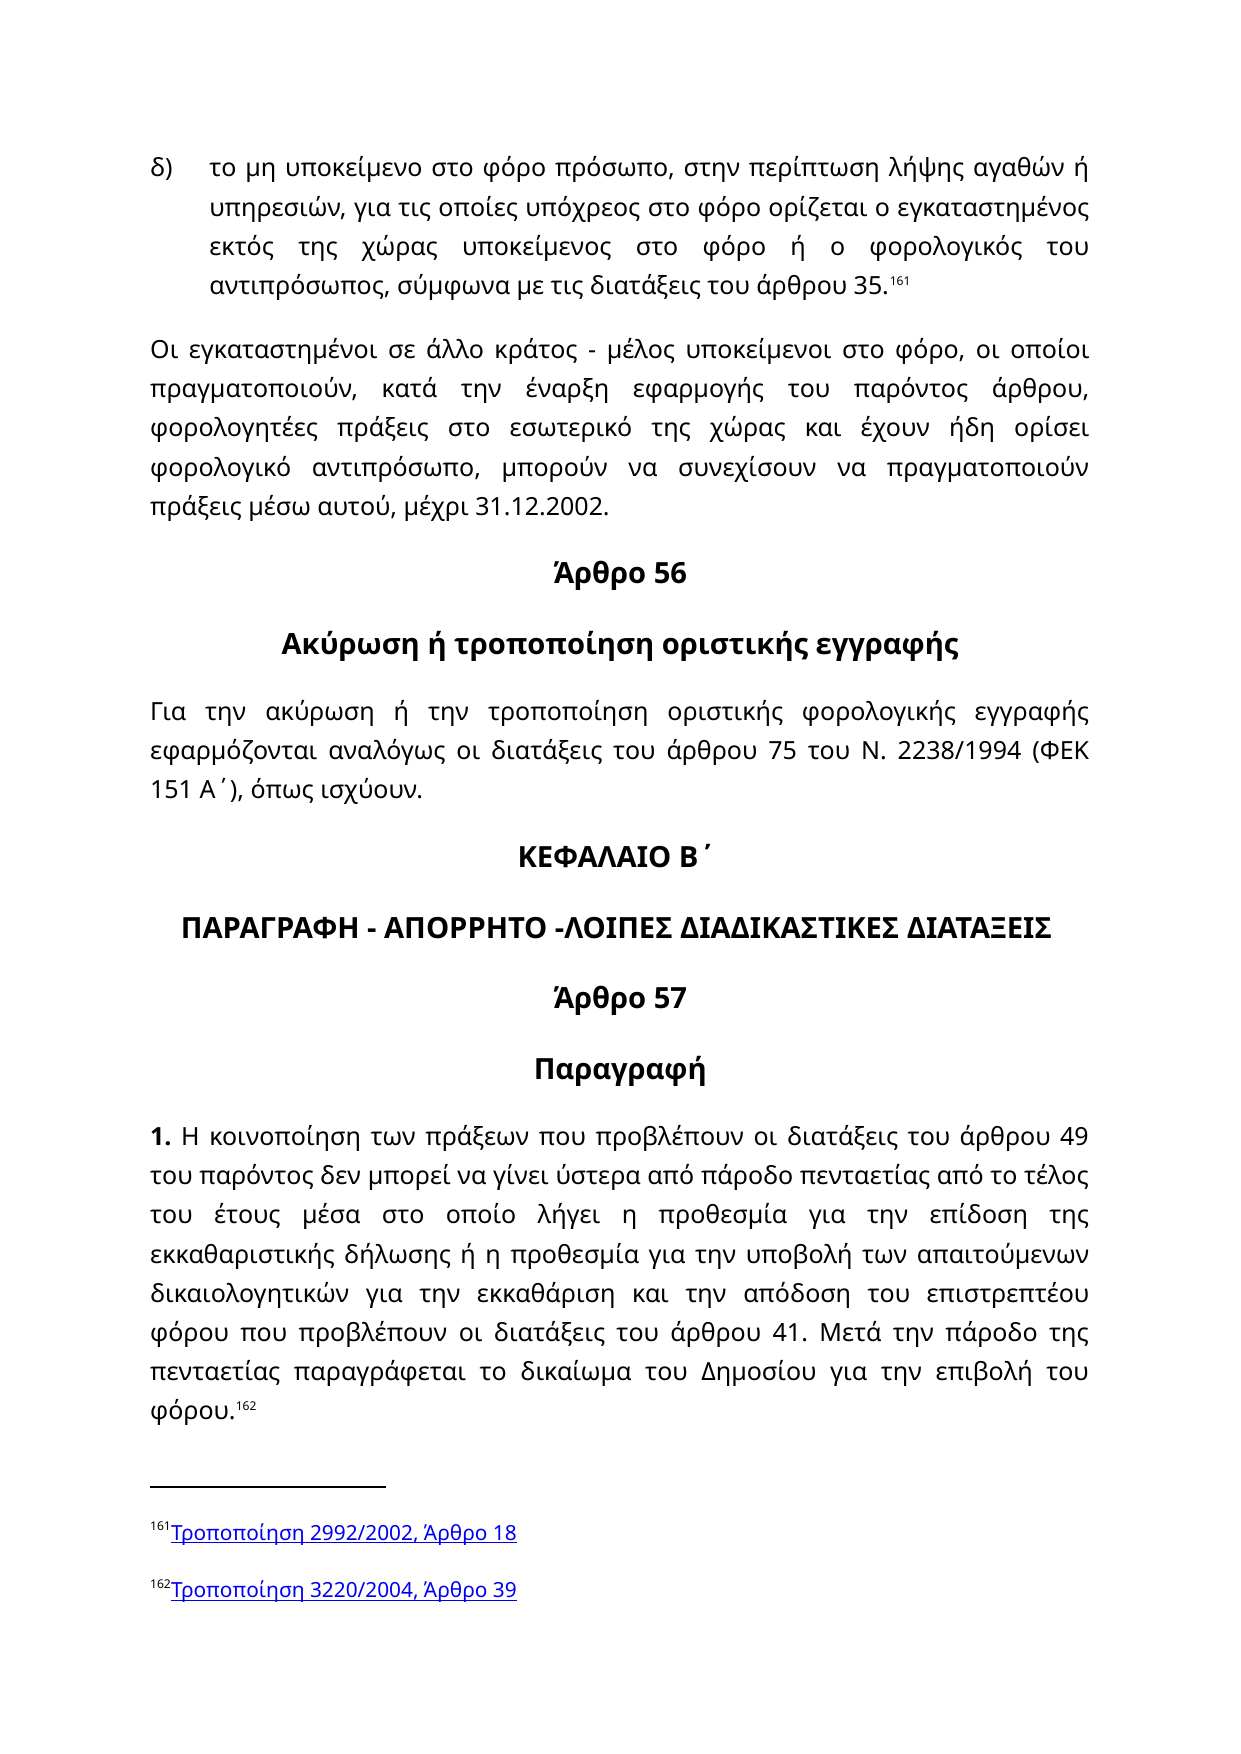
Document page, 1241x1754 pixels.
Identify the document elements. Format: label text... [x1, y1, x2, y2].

subtitle Άρθρο 56 [150, 552, 1090, 592]
list δ) το μη υποκείμενο στο φόρο πρόσωπο, στην περίπτωση λήψης αγαθών ή υπηρεσιών, για τις οποίες υπόχρεος στο φόρο ορίζεται ο εγκαταστημένος εκτός της χώρας υποκείμενος στο φόρο ή ο φορολογικός του αντιπρόσωπος, σύμφωνα με τις διατάξεις του άρθρου 35. [150, 150, 1090, 302]
subtitle Ακύρωση ή τροποποίηση οριστικής εγγραφής [150, 623, 1090, 663]
text 1. Η κοινοποίηση των πράξεων που προβλέπουν οι διατάξεις του άρθρου 49 του παρόντος δεν μπορεί να γίνει ύστερα από πάροδο πενταετίας από το τέλος του έτους μέσα στο οποίο λήγει η προθεσμία για την επίδοση της εκκαθαριστικής δήλωσης ή η προθεσμία για την υποβολή των απαιτούμενων δικαιολογητικών για την εκκαθάριση και την απόδοση του επιστρεπτέου φόρου που προβλέπουν οι διατάξεις του άρθρου 41. Μετά την πάροδο της πενταετίας παραγράφεται το δικαίωμα του Δημοσίου για την επιβολή του φόρου. [150, 1119, 1090, 1427]
text Οι εγκαταστημένοι σε άλλο κράτος - μέλος υποκείμενοι στο φόρο, οι οποίοι πραγματοποιούν, κατά την έναρξη εφαρμογής του παρόντος άρθρου, φορολογητέες πράξεις στο εσωτερικό της χώρας και έχουν ήδη ορίσει φορολογικό αντιπρόσωπο, μπορούν να συνεχίσουν να πραγματοποιούν πράξεις μέσω αυτού, μέχρι 31.12.2002. [150, 332, 1090, 522]
text Τροποποίηση 2992/2002, Άρθρο 18 [150, 1518, 1090, 1546]
subtitle Άρθρο 57 [150, 977, 1090, 1017]
text Τροποποίηση 3220/2004, Άρθρο 39 [150, 1576, 1090, 1604]
subtitle ΠΑΡΑΓΡΑΦΗ - ΑΠΟΡΡΗΤΟ -ΛΟΙΠΕΣ ΔΙΑΔΙΚΑΣΤΙΚΕΣ ΔΙΑΤΑΞΕΙΣ [150, 907, 1090, 947]
text Για την ακύρωση ή την τροποποίηση οριστικής φορολογικής εγγραφής εφαρμόζονται αναλόγως οι διατάξεις του άρθρου 75 του Ν. 2238/1994 (ΦΕΚ 151 Α΄), όπως ισχύουν. [150, 694, 1090, 806]
subtitle ΚΕΦΑΛΑΙΟ Β΄ [150, 836, 1090, 876]
subtitle Παραγραφή [150, 1048, 1090, 1088]
